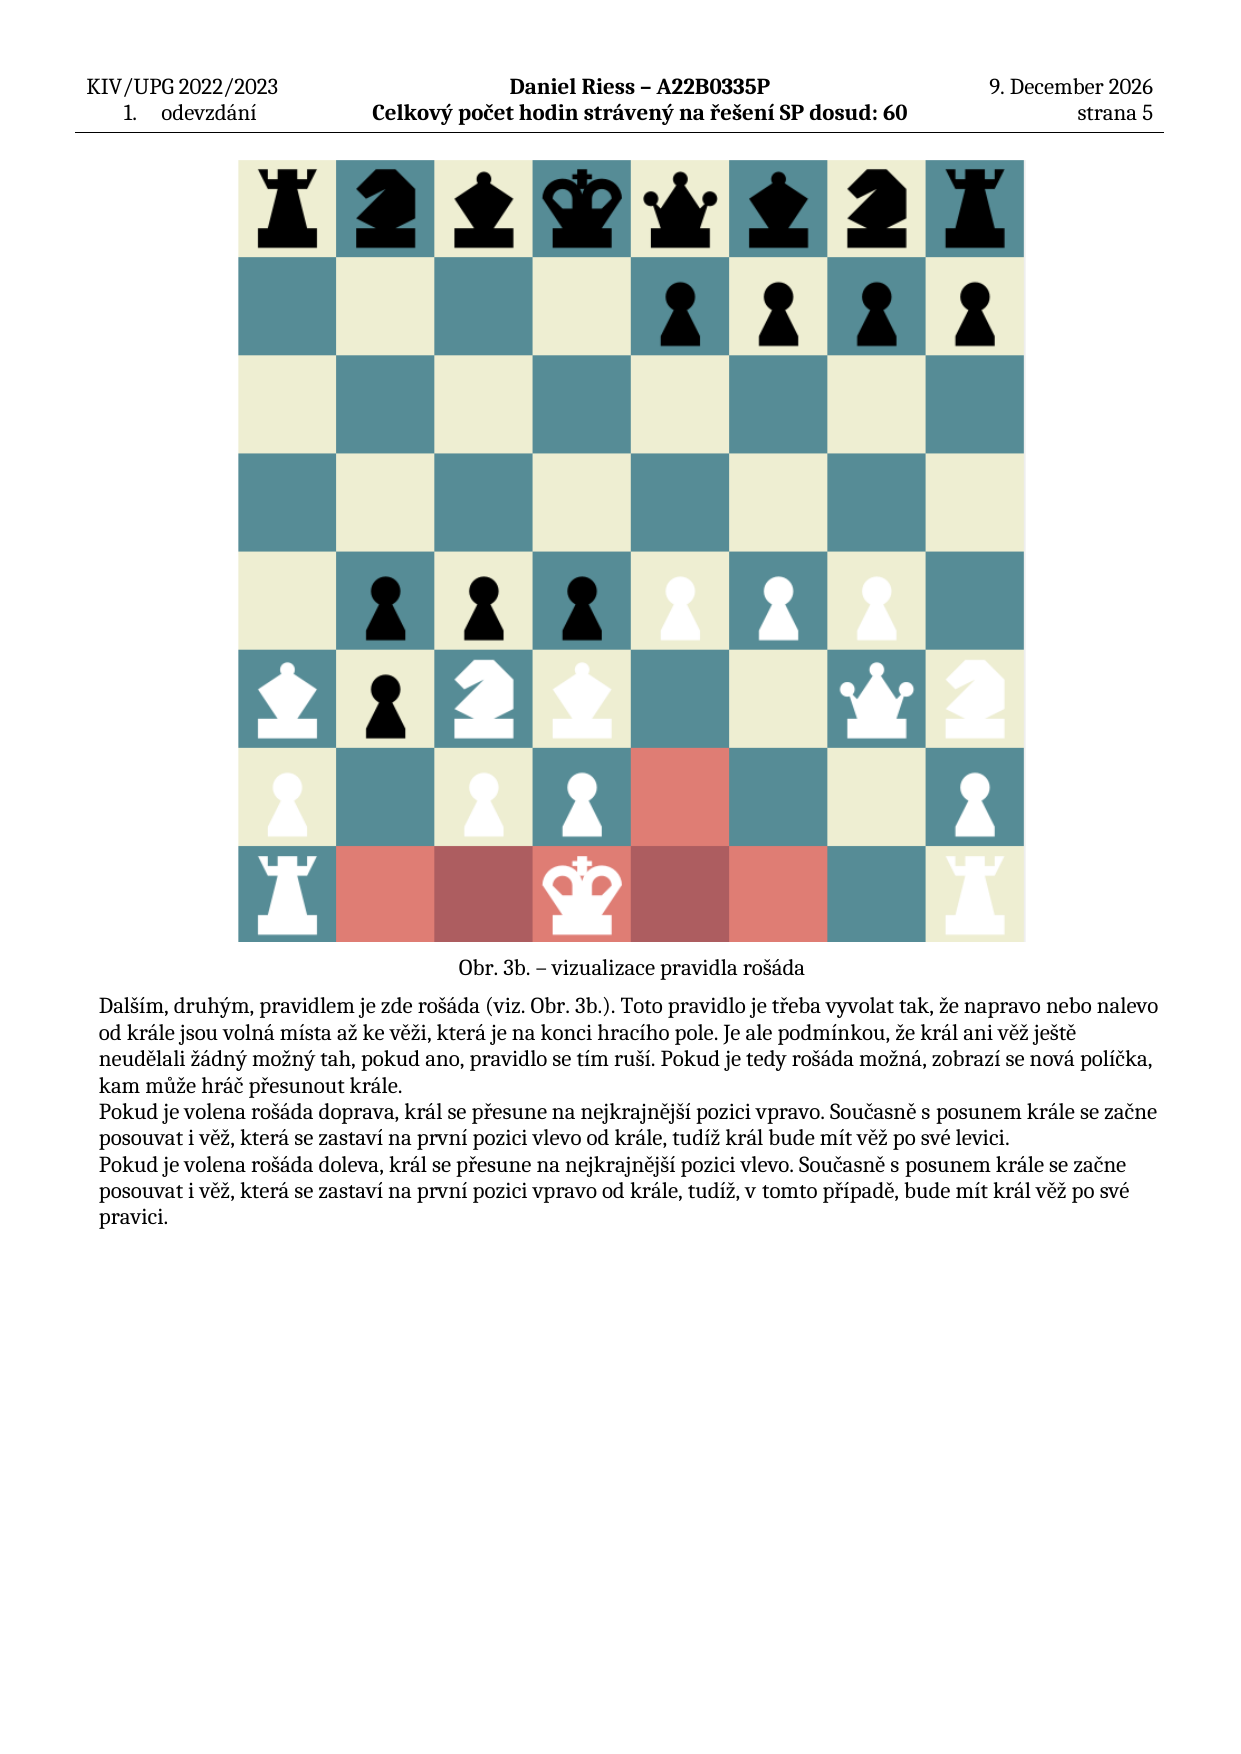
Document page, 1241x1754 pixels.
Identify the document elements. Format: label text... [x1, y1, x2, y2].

text Obr. 3b. – vizualizace pravidla rošáda [99, 954, 1165, 981]
text Dalším, druhým, pravidlem je zde rošáda (viz. Obr. 3b.). Toto pravidlo je třeba vyvolat tak, že napravo nebo nalevo od krále jsou volná místa až ke věži, která je na konci hracího pole. Je ale podmínkou, že král ani věž ještě neudělali žádný možný tah, pokud ano, pravidlo se tím ruší. Pokud je tedy rošáda možná, zobrazí se nová políčka, kam může hráč přesunout krále. Pokud je volena rošáda doprava, král se přesune na nejkrajnější pozici vpravo. Současně s posunem krále se začne posouvat i věž, která se zastaví na první pozici vlevo od krále, tudíž král bude mít věž po své levici. Pokud je volena rošáda doleva, král se přesune na nejkrajnější pozici vlevo. Současně s posunem krále se začne posouvat i věž, která se zastaví na první pozici vpravo od krále, tudíž, v tomto případě, bude mít král věž po své pravici. [99, 993, 1165, 1231]
